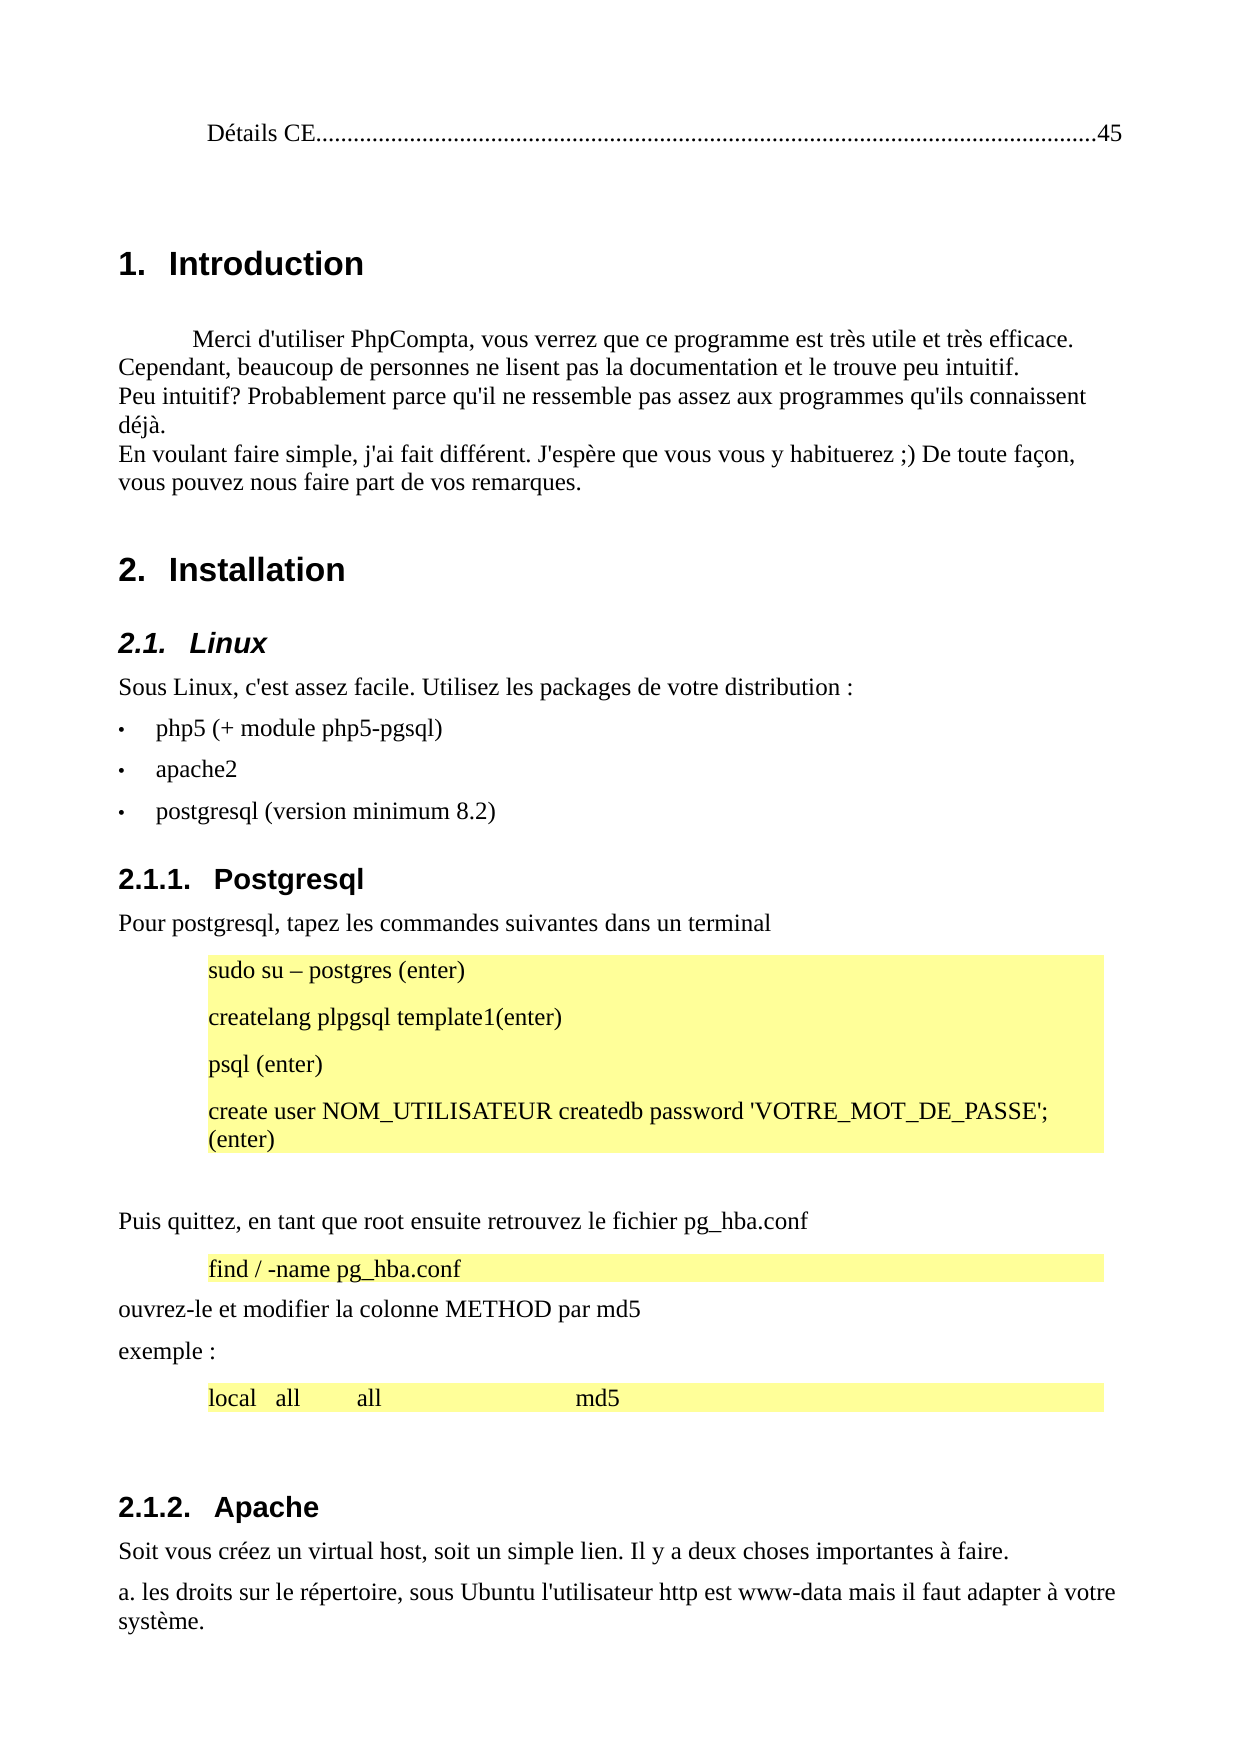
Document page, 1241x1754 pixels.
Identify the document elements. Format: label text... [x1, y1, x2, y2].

text Merci d'utiliser PhpCompta, vous verrez que ce programme est très utile et très efficace. Cependant, beaucoup de personnes ne lisent pas la documentation et le trouve peu intuitif. [118, 324, 1122, 381]
subtitle Linux [118, 626, 1122, 659]
subtitle Apache [118, 1490, 1122, 1523]
text ouvrez-le et modifier la colonne METHOD par md5 [118, 1294, 1122, 1323]
list php5 (+ module php5-pgsql) [118, 713, 1122, 742]
text find / -name pg_hba.conf [208, 1254, 1104, 1282]
text sudo su – postgres (enter) [208, 955, 1104, 984]
subtitle Introduction [118, 244, 1122, 282]
text a. les droits sur le répertoire, sous Ubuntu l'utilisateur http est www-data mais il faut adapter à votre système. [118, 1577, 1122, 1635]
text Détails CE 45 [207, 118, 1122, 147]
subtitle Installation [118, 550, 1122, 588]
text createlang plpgsql template1(enter) [208, 1002, 1104, 1031]
text Sous Linux, c'est assez facile. Utilisez les packages de votre distribution : [118, 672, 1122, 701]
subtitle Postgresql [118, 862, 1122, 896]
list apache2 [118, 754, 1122, 783]
list postgresql (version minimum 8.2) [118, 796, 1122, 824]
text create user NOM_UTILISATEUR createdb password 'VOTRE_MOT_DE_PASSE';(enter) [208, 1096, 1104, 1153]
text Puis quittez, en tant que root ensuite retrouvez le fichier pg_hba.conf [118, 1206, 1122, 1235]
text Peu intuitif? Probablement parce qu'il ne ressemble pas assez aux programmes qu'ils connaissent déjà. [118, 381, 1122, 439]
text En voulant faire simple, j'ai fait différent. J'espère que vous vous y habituerez ;) De toute façon, vous pouvez nous faire part de vos remarques. [118, 439, 1122, 496]
text Soit vous créez un virtual host, soit un simple lien. Il y a deux choses importantes à faire. [118, 1536, 1122, 1565]
text local all all md5 [208, 1383, 1104, 1412]
text exemple : [118, 1336, 1122, 1364]
text psql (enter) [208, 1049, 1104, 1078]
text Pour postgresql, tapez les commandes suivantes dans un terminal [118, 908, 1122, 937]
